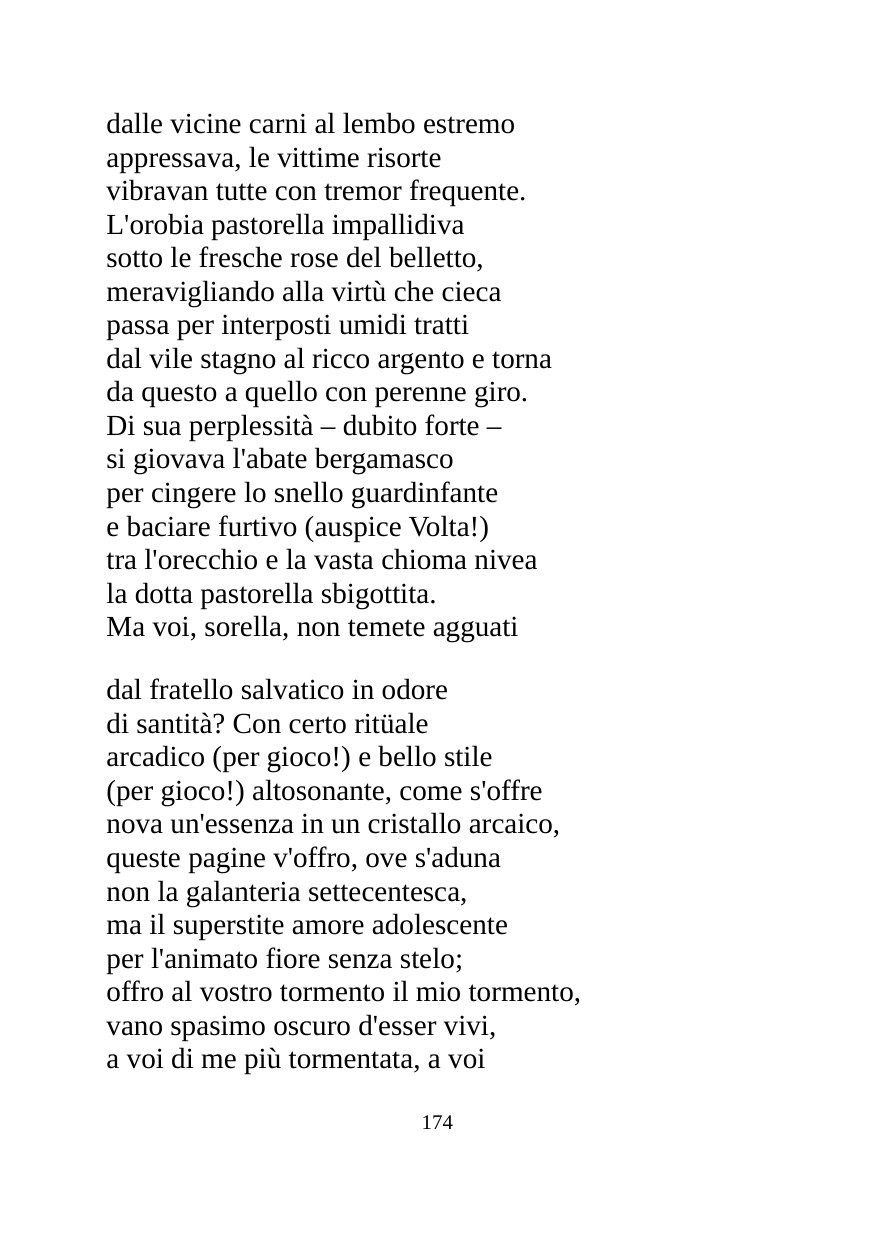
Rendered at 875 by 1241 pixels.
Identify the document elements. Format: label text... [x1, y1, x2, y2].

text appressava, le vittime risorte [106, 140, 768, 173]
text vano spasimo oscuro d'esser vivi, [106, 1008, 768, 1041]
text non la galanteria settecentesca, [106, 874, 768, 907]
text per cingere lo snello guardinfante [106, 475, 768, 509]
text Ma voi, sorella, non temete agguati [106, 609, 768, 643]
text la dotta pastorella sbigottita. [106, 576, 768, 609]
text Di sua perplessità – dubito forte – [106, 408, 768, 442]
text dalle vicine carni al lembo estremo [106, 106, 768, 140]
text a voi di me più tormentata, a voi [106, 1041, 768, 1075]
text (per gioco!) altosonante, come s'offre [106, 773, 768, 807]
text per l'animato fiore senza stelo; [106, 941, 768, 974]
text si giovava l'abate bergamasco [106, 442, 768, 475]
text L'orobia pastorella impallidiva [106, 207, 768, 240]
text sotto le fresche rose del belletto, [106, 240, 768, 274]
text tra l'orecchio e la vasta chioma nivea [106, 542, 768, 576]
text di santità? Con certo ritüale [106, 706, 768, 739]
text offro al vostro tormento il mio tormento, [106, 974, 768, 1008]
text meravigliando alla virtù che cieca [106, 274, 768, 307]
text dal fratello salvatico in odore [106, 672, 768, 706]
text arcadico (per gioco!) e bello stile [106, 739, 768, 773]
text vibravan tutte con tremor frequente. [106, 173, 768, 207]
text da questo a quello con perenne giro. [106, 374, 768, 408]
text ma il superstite amore adolescente [106, 907, 768, 941]
text nova un'essenza in un cristallo arcaico, [106, 807, 768, 840]
text dal vile stagno al ricco argento e torna [106, 341, 768, 374]
text e baciare furtivo (auspice Volta!) [106, 509, 768, 542]
text passa per interposti umidi tratti [106, 307, 768, 341]
text queste pagine v'offro, ove s'aduna [106, 840, 768, 874]
